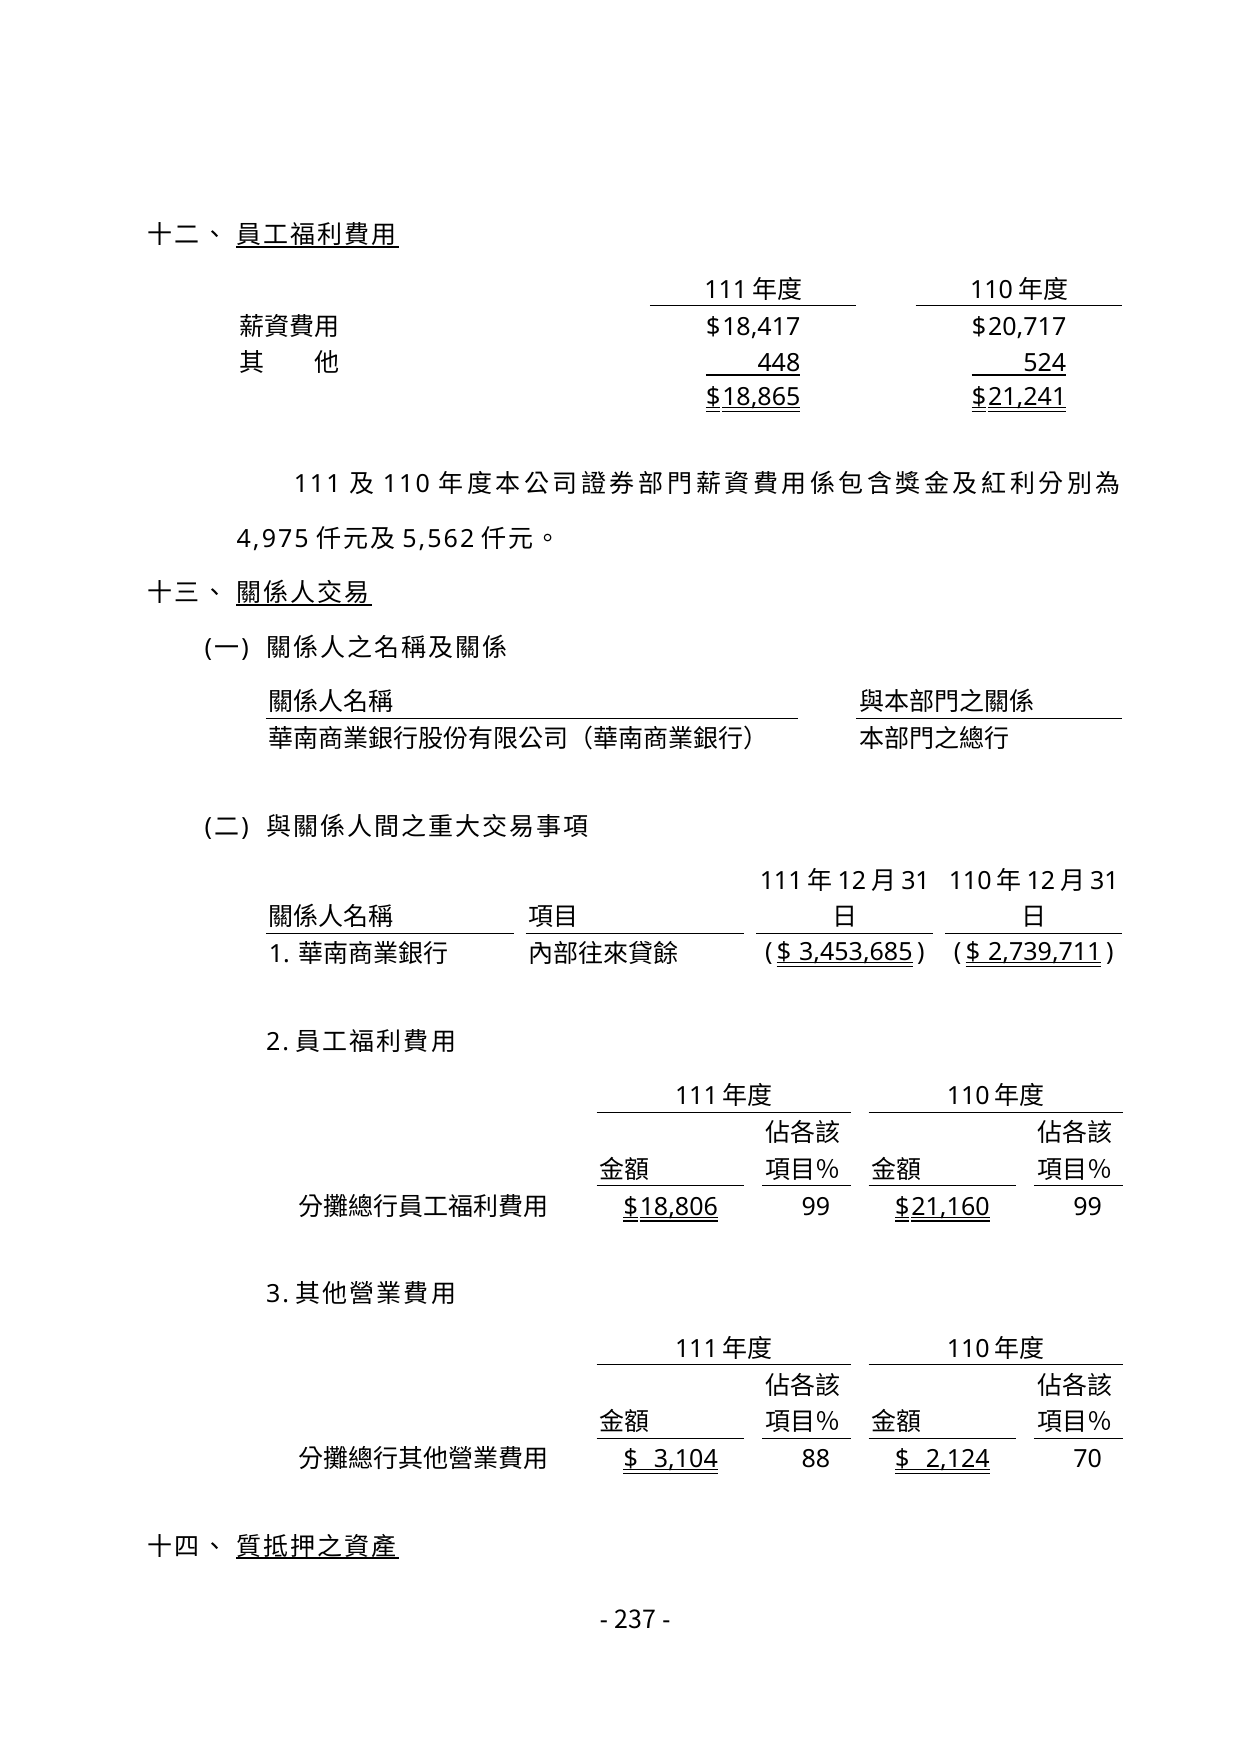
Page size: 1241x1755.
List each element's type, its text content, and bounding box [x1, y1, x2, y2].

table_cell 99 [1034, 1186, 1122, 1223]
table_header [579, 1328, 597, 1364]
table_cell 佔各該項目％ [1034, 1365, 1122, 1438]
table_header 110年度 [869, 1328, 1122, 1364]
text (二) 與關係人間之重大交易事項 [177, 806, 1122, 842]
table_header 110年度 [869, 1076, 1122, 1112]
table_header 項目 [526, 860, 744, 933]
table_header 111年度 [650, 269, 856, 305]
table_cell ( $ 3,453,685 ) [756, 934, 933, 970]
table_cell [591, 305, 650, 343]
table_cell 內部往來貸餘 [526, 934, 744, 970]
table_cell [856, 379, 916, 413]
table_cell 1. 華南商業銀行 [266, 934, 514, 970]
table_header [236, 269, 591, 305]
text 2. 員工福利費用 [266, 1021, 1122, 1057]
text 111及110年度本公司證券部門薪資費用係包含獎金及紅利分別為4,975仟元及5,562仟元。 [236, 464, 1122, 554]
table_cell [851, 1364, 868, 1438]
text 3. 其他營業費用 [266, 1274, 1122, 1310]
table_cell 薪資費用 [236, 305, 591, 343]
table_cell [1016, 1113, 1034, 1185]
table_cell 其 他 [236, 343, 591, 379]
table_cell [1016, 1185, 1034, 1223]
table_header 111年度 [597, 1328, 851, 1364]
table_cell $ 20,717 [916, 306, 1122, 343]
table_cell $ 21,241 [916, 379, 1122, 413]
text 十四、 質抵押之資產 [148, 1526, 1122, 1562]
table_header 111年度 [597, 1076, 851, 1112]
table_cell [591, 379, 650, 413]
table_cell [744, 1113, 762, 1185]
table_cell $ 3,104 [597, 1439, 744, 1475]
table_cell [295, 1112, 579, 1185]
table_cell [851, 1185, 868, 1223]
text 十三、 關係人交易 [148, 573, 1122, 609]
table_cell 金額 [597, 1365, 744, 1438]
table_cell [744, 933, 756, 970]
table_cell 99 [762, 1186, 851, 1223]
table_cell 金額 [869, 1365, 1016, 1438]
table_cell [591, 343, 650, 379]
text (一) 關係人之名稱及關係 [177, 627, 1122, 663]
table_header 111年12月31日 [756, 860, 933, 933]
table_cell [744, 1438, 762, 1475]
table_header [856, 269, 916, 305]
table_cell [514, 933, 526, 970]
table_cell [851, 1112, 868, 1185]
table_header [851, 1328, 868, 1364]
table_cell [579, 1364, 597, 1438]
table_cell [1016, 1365, 1034, 1438]
table_cell 448 [650, 343, 856, 379]
table_header 關係人名稱 [266, 681, 797, 718]
table_cell 佔各該項目％ [762, 1113, 851, 1185]
table_cell [236, 379, 591, 413]
table_cell [744, 1365, 762, 1438]
table_cell 金額 [597, 1113, 744, 1185]
table_cell ( $ 2,739,711 ) [945, 934, 1122, 970]
table_cell 佔各該項目％ [762, 1365, 851, 1438]
table_cell [933, 933, 945, 970]
table_cell 本部門之總行 [856, 719, 1122, 755]
table_cell [856, 305, 916, 343]
table_cell [1016, 1438, 1034, 1475]
table_cell 佔各該項目％ [1034, 1113, 1122, 1185]
table_cell 70 [1034, 1439, 1122, 1475]
table_header [514, 860, 526, 933]
table_cell [579, 1112, 597, 1185]
table_cell [856, 343, 916, 379]
table_cell $ 18,865 [650, 379, 856, 413]
table_cell $ 18,417 [650, 306, 856, 343]
table_cell 分攤總行員工福利費用 [295, 1185, 579, 1223]
table_cell [579, 1185, 597, 1223]
table_header 110年度 [916, 269, 1122, 305]
table_cell 88 [762, 1439, 851, 1475]
table_header [933, 860, 945, 933]
table_cell [851, 1438, 868, 1475]
table_cell 華南商業銀行股份有限公司（華南商業銀行） [266, 719, 797, 755]
table_cell $ 18,806 [597, 1186, 744, 1223]
table_cell [798, 718, 856, 755]
table_cell [295, 1364, 579, 1438]
table_cell 分攤總行其他營業費用 [295, 1438, 579, 1475]
table_header [295, 1076, 579, 1112]
text 十二、 員工福利費用 [148, 215, 1122, 251]
table_cell [744, 1185, 762, 1223]
table_header [295, 1328, 579, 1364]
table_header 與本部門之關係 [856, 681, 1122, 718]
table_header [851, 1076, 868, 1112]
table_header 110年12月31日 [945, 860, 1122, 933]
table_header [591, 269, 650, 305]
table_header [744, 860, 756, 933]
table_cell 524 [916, 343, 1122, 379]
table_header [579, 1076, 597, 1112]
table_cell $ 21,160 [869, 1186, 1016, 1223]
table_header [798, 681, 856, 718]
table_cell $ 2,124 [869, 1439, 1016, 1475]
table_cell [579, 1438, 597, 1475]
table_header 關係人名稱 [266, 860, 514, 933]
table_cell 金額 [869, 1113, 1016, 1185]
